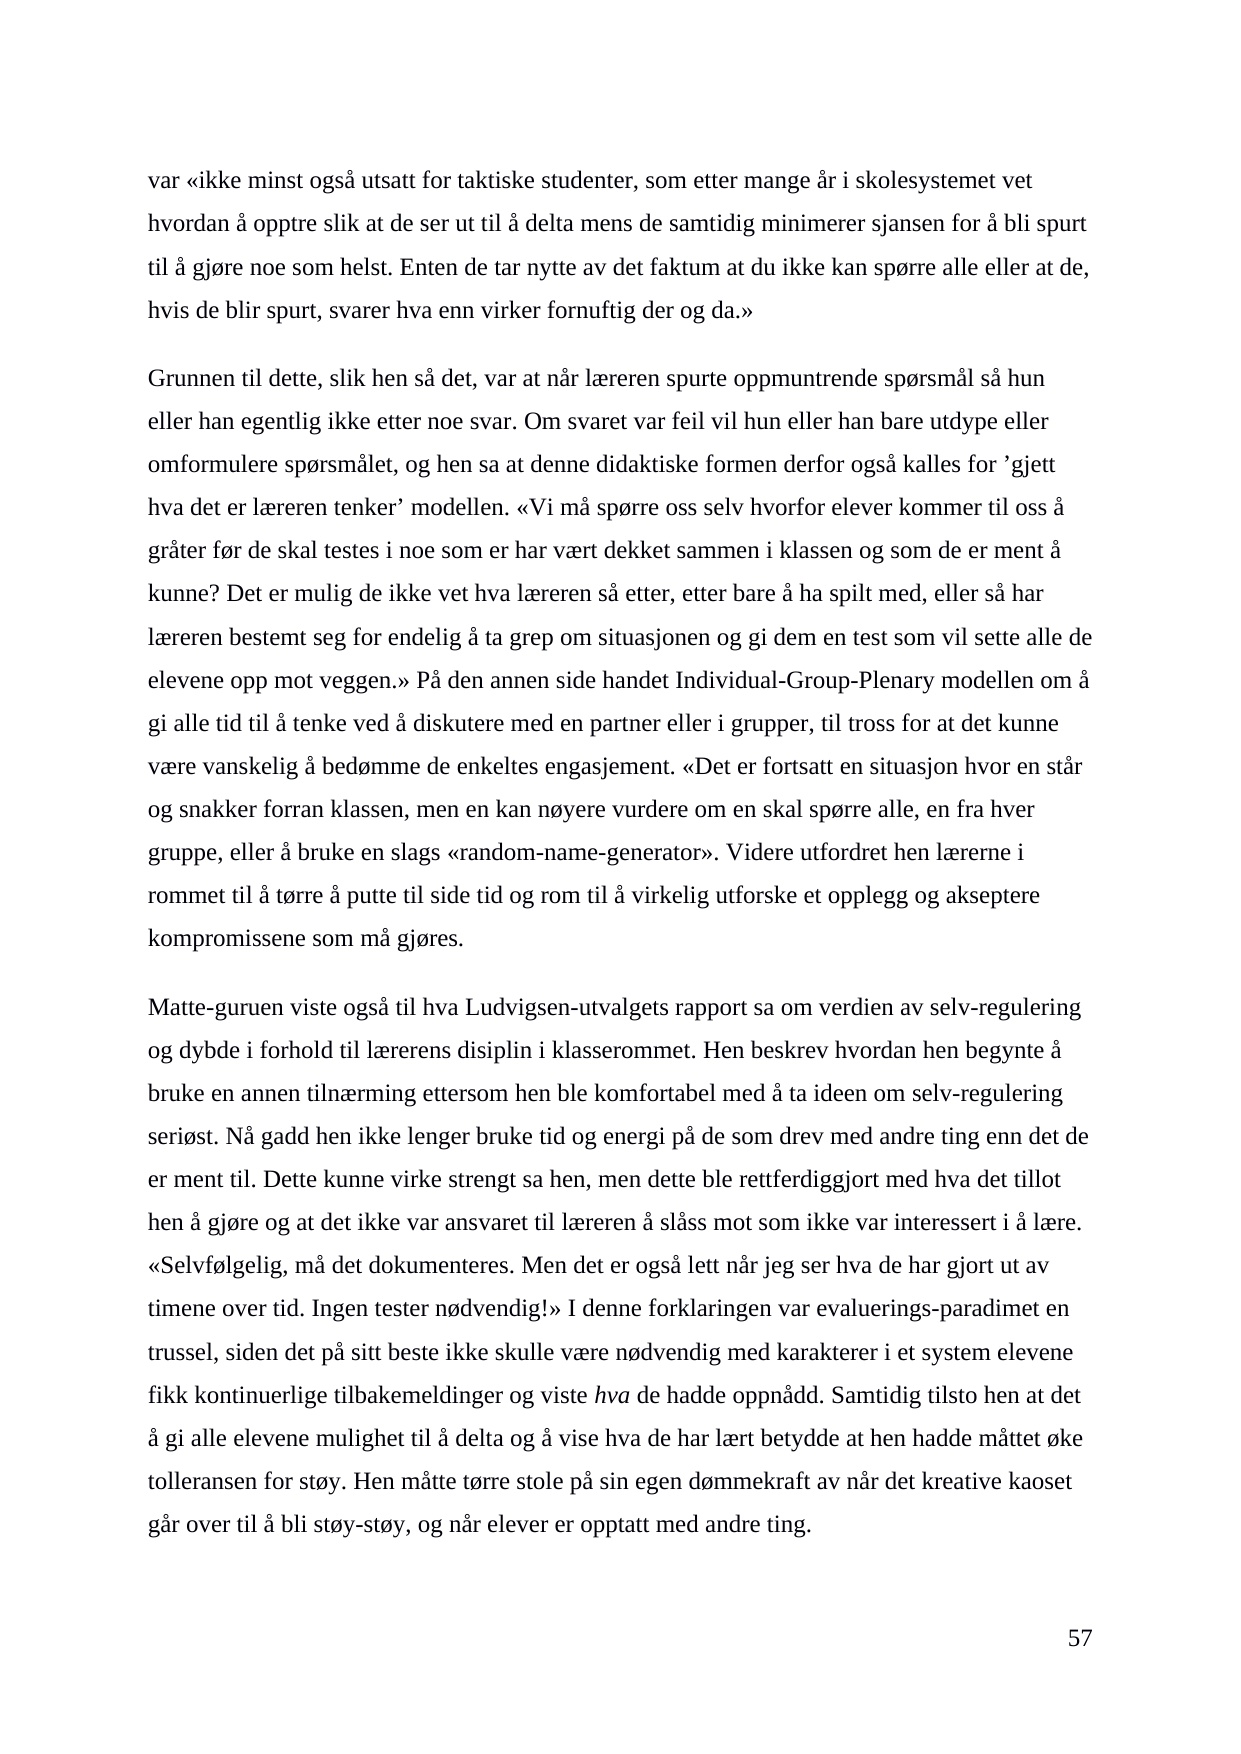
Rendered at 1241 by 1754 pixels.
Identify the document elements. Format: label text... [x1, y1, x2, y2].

text Grunnen til dette, slik hen så det, var at når læreren spurte oppmuntrende spørsmål så hun eller han egentlig ikke etter noe svar. Om svaret var feil vil hun eller han bare utdype eller omformulere spørsmålet, og hen sa at denne didaktiske formen derfor også kalles for ’gjett hva det er læreren tenker’ modellen. «Vi må spørre oss selv hvorfor elever kommer til oss å gråter før de skal testes i noe som er har vært dekket sammen i klassen og som de er ment å kunne? Det er mulig de ikke vet hva læreren så etter, etter bare å ha spilt med, eller så har læreren bestemt seg for endelig å ta grep om situasjonen og gi dem en test som vil sette alle de elevene opp mot veggen.» På den annen side handet Individual-Group-Plenary modellen om å gi alle tid til å tenke ved å diskutere med en partner eller i grupper, til tross for at det kunne være vanskelig å bedømme de enkeltes engasjement. «Det er fortsatt en situasjon hvor en står og snakker forran klassen, men en kan nøyere vurdere om en skal spørre alle, en fra hver gruppe, eller å bruke en slags «random-name-generator». Videre utfordret hen lærerne i rommet til å tørre å putte til side tid og rom til å virkelig utforske et opplegg og akseptere kompromissene som må gjøres. [148, 363, 1092, 952]
text var «ikke minst også utsatt for taktiske studenter, som etter mange år i skolesystemet vet hvordan å opptre slik at de ser ut til å delta mens de samtidig minimerer sjansen for å bli spurt til å gjøre noe som helst. Enten de tar nytte av det faktum at du ikke kan spørre alle eller at de, hvis de blir spurt, svarer hva enn virker fornuftig der og da.» [148, 165, 1092, 323]
text Matte-guruen viste også til hva Ludvigsen-utvalgets rapport sa om verdien av selv-regulering og dybde i forhold til lærerens disiplin i klasserommet. Hen beskrev hvordan hen begynte å bruke en annen tilnærming ettersom hen ble komfortabel med å ta ideen om selv-regulering seriøst. Nå gadd hen ikke lenger bruke tid og energi på de som drev med andre ting enn det de er ment til. Dette kunne virke strengt sa hen, men dette ble rettferdiggjort med hva det tillot hen å gjøre og at det ikke var ansvaret til læreren å slåss mot som ikke var interessert i å lære. «Selvfølgelig, må det dokumenteres. Men det er også lett når jeg ser hva de har gjort ut av timene over tid. Ingen tester nødvendig!» I denne forklaringen var evaluerings-paradimet en trussel, siden det på sitt beste ikke skulle være nødvendig med karakterer i et system elevene fikk kontinuerlige tilbakemeldinger og viste hva de hadde oppnådd. Samtidig tilsto hen at det å gi alle elevene mulighet til å delta og å vise hva de har lært betydde at hen hadde måttet øke tolleransen for støy. Hen måtte tørre stole på sin egen dømmekraft av når det kreative kaoset går over til å bli støy-støy, og når elever er opptatt med andre ting. [148, 992, 1092, 1538]
